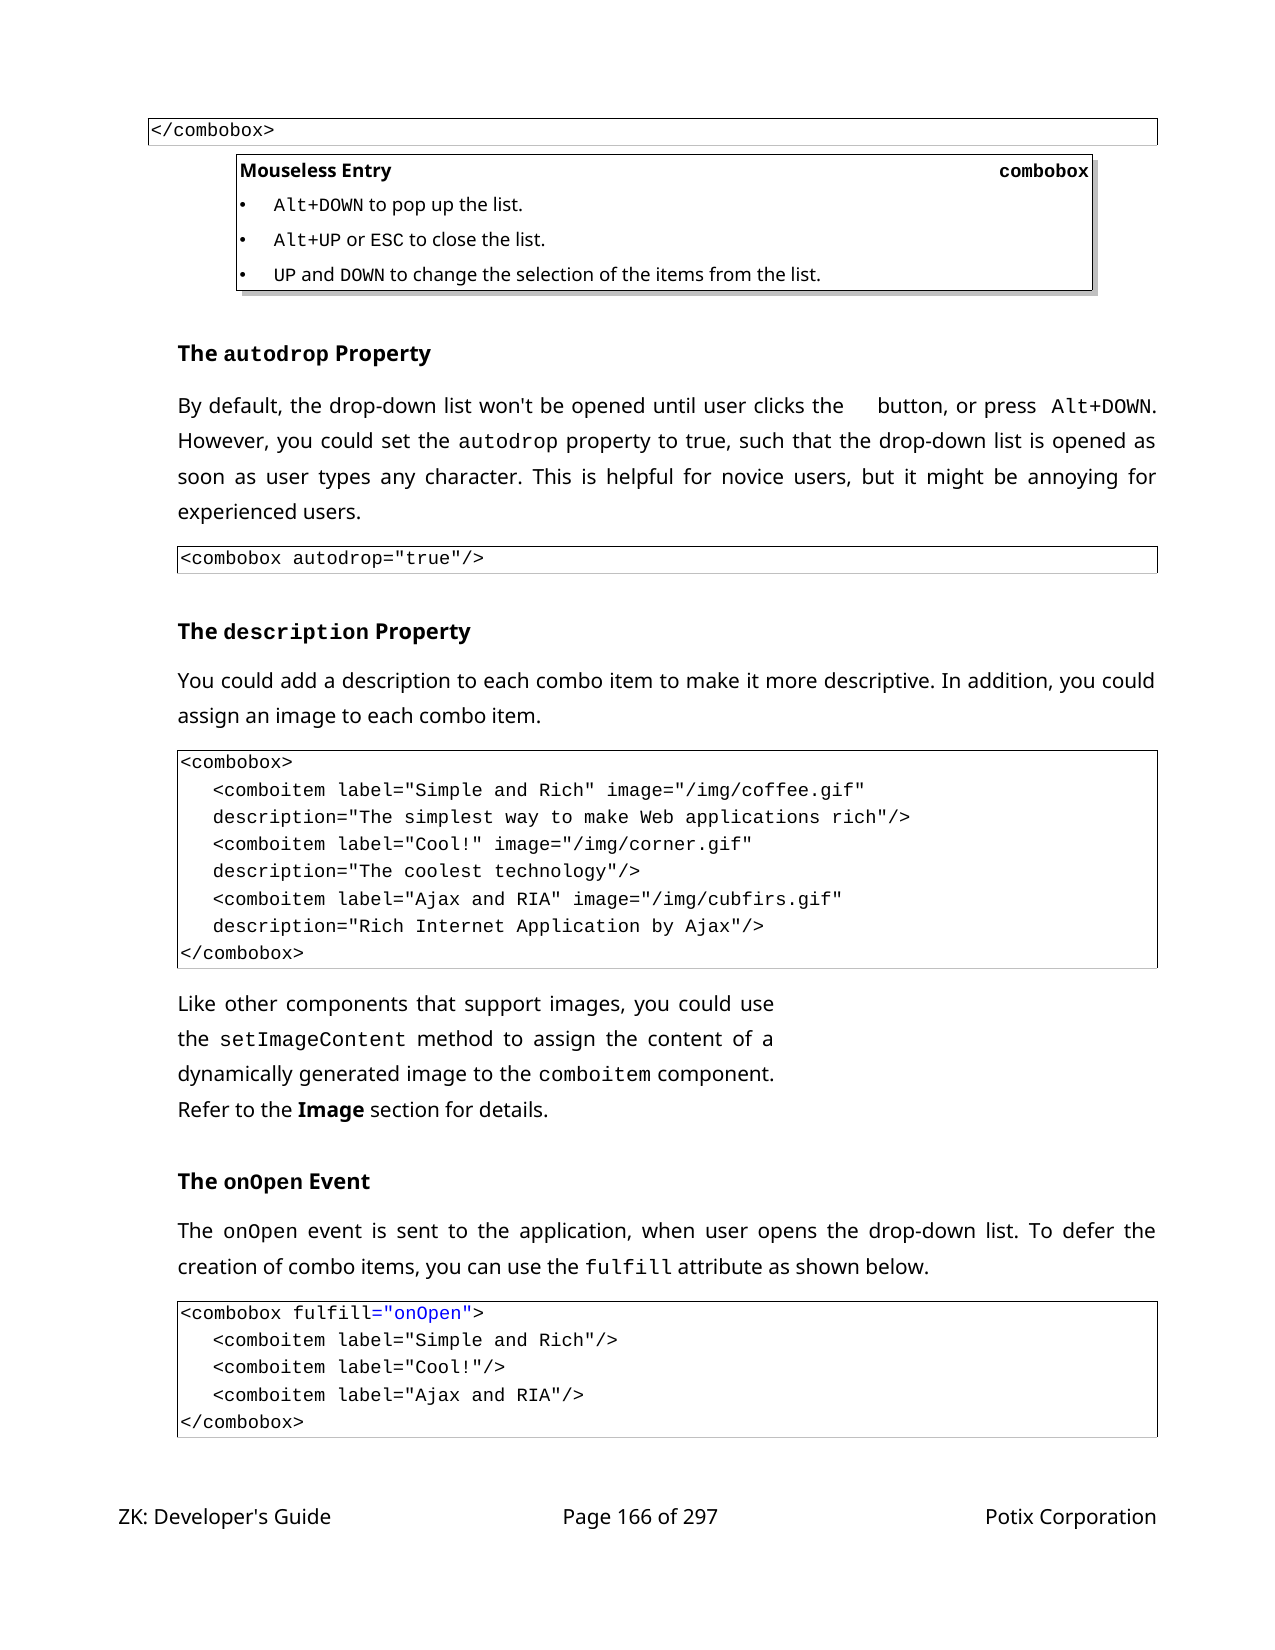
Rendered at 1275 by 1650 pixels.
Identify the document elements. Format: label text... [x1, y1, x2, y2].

text Mouseless Entry combobox [237, 155, 1092, 183]
text </combobox> [149, 119, 1157, 145]
text By default, the drop-down list won't be opened until user clicks the button, or press Alt+DOWN. However, you could set the autodrop property to true, such that the drop-down list is opened as soon as user types any character. This is helpful for novice users, but it might be annoying for experienced users. [177, 389, 1157, 525]
text <comboitem label="Cool!"/> [178, 1355, 1157, 1380]
subtitle The description Property [177, 616, 1157, 646]
text The onOpen event is sent to the application, when user opens the drop-down list. To defer the creation of combo items, you can use the fulfill attribute as shown below. [177, 1216, 1157, 1280]
text description="The simplest way to make Web applications rich"/> [178, 805, 1157, 829]
list Alt+UP or ESC to close the list. [237, 223, 1092, 252]
text <comboitem label="Ajax and RIA" image="/img/cubfirs.gif" [178, 886, 1157, 911]
text You could add a description to each combo item to make it more descriptive. In addition, you could assign an image to each combo item. [177, 666, 1157, 730]
list UP and DOWN to change the selection of the items from the list. [237, 258, 1092, 290]
text description="The coolest technology"/> [178, 859, 1157, 883]
text </combobox> [178, 1410, 1157, 1437]
subtitle The onOpen Event [177, 1166, 1157, 1196]
text Like other components that support images, you could use the setImageContent method to assign the content of a dynamically generated image to the comboitem component. Refer to the Image section for details. [177, 989, 1157, 1123]
text <combobox> [178, 751, 1157, 775]
text <comboitem label="Cool!" image="/img/corner.gif" [178, 832, 1157, 856]
text <comboitem label="Simple and Rich" image="/img/coffee.gif" [178, 778, 1157, 802]
text description="Rich Internet Application by Ajax"/> [178, 913, 1157, 938]
text <comboitem label="Simple and Rich"/> [178, 1328, 1157, 1352]
text <combobox autodrop="true"/> [178, 547, 1157, 573]
text </combobox> [178, 941, 1157, 968]
text <comboitem label="Ajax and RIA"/> [178, 1383, 1157, 1407]
list Alt+DOWN to pop up the list. [237, 189, 1092, 218]
text <combobox fulfill="onOpen"> [178, 1302, 1157, 1325]
subtitle The autodrop Property [177, 338, 1157, 368]
